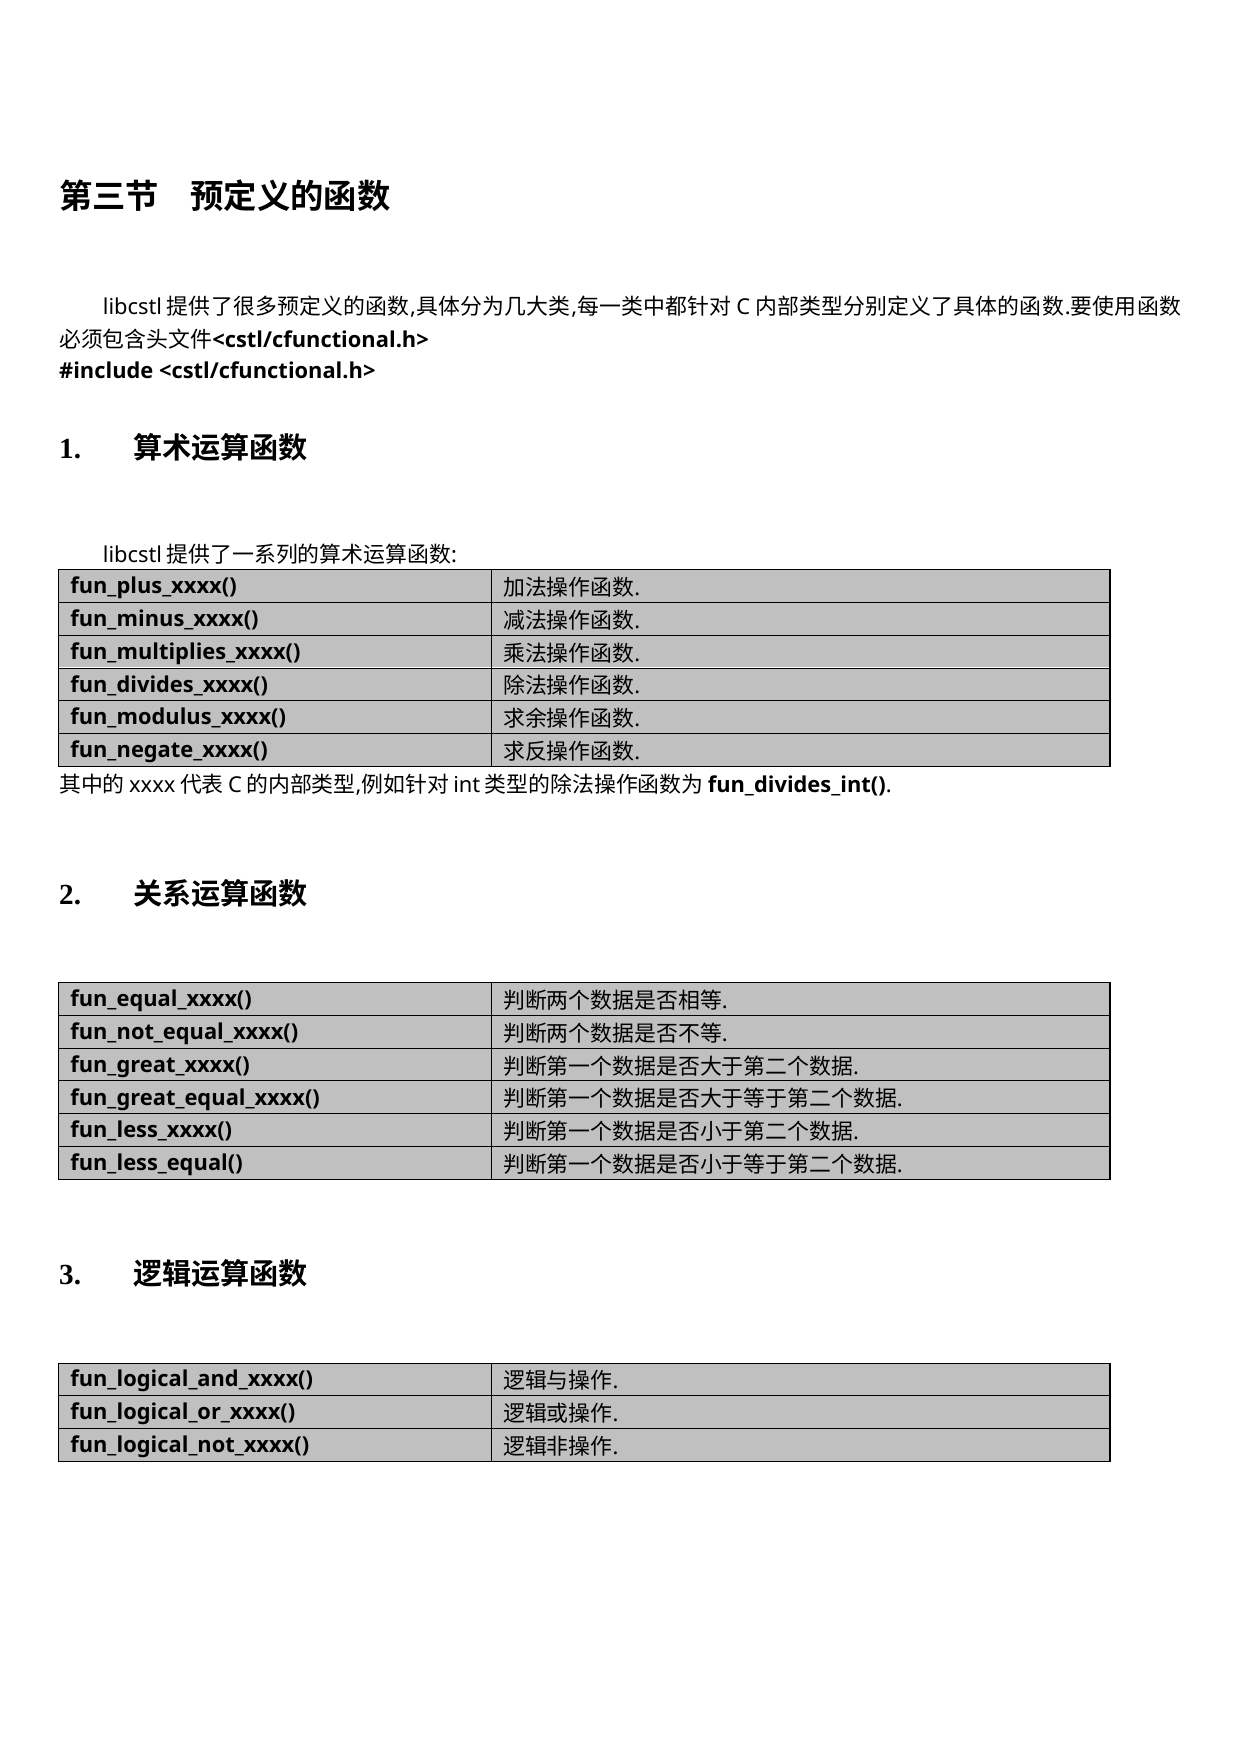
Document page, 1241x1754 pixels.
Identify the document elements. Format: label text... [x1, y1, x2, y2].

text libcstl提供了很多预定义的函数,具体分为几大类,每一类中都针对C内部类型分别定义了具体的函数.要使用函数必须包含头文件<cstl/cfunctional.h> [59, 289, 1181, 354]
table_cell fun_great_xxxx() [59, 1049, 491, 1080]
table_header 加法操作函数. [492, 570, 1109, 602]
table_cell fun_divides_xxxx() [59, 669, 491, 700]
table_cell 判断第一个数据是否大于第二个数据. [492, 1049, 1109, 1080]
table_cell fun_less_equal() [59, 1147, 491, 1179]
table_cell fun_not_equal_xxxx() [59, 1016, 491, 1048]
table_cell fun_great_equal_xxxx() [59, 1081, 491, 1113]
text 其中的xxxx代表C的内部类型,例如针对int类型的除法操作函数为fun_divides_int(). [59, 767, 1181, 799]
table_cell 除法操作函数. [492, 669, 1109, 700]
table_cell 逻辑非操作. [492, 1429, 1109, 1461]
table_cell 判断两个数据是否不等. [492, 1016, 1109, 1048]
table_cell fun_minus_xxxx() [59, 603, 491, 635]
table_cell fun_less_xxxx() [59, 1114, 491, 1146]
table_cell 判断第一个数据是否小于等于第二个数据. [492, 1147, 1109, 1179]
table_cell fun_negate_xxxx() [59, 734, 491, 766]
table_cell fun_logical_not_xxxx() [59, 1429, 491, 1461]
table_cell 求余操作函数. [492, 701, 1109, 733]
text #include <cstl/cfunctional.h> [59, 354, 1181, 387]
table_cell fun_multiplies_xxxx() [59, 636, 491, 667]
subtitle 逻辑运算函数 [59, 1239, 1181, 1304]
subtitle 算术运算函数 [59, 414, 1181, 479]
table_cell 逻辑或操作. [492, 1396, 1109, 1428]
subtitle 预定义的函数 [59, 162, 1181, 227]
table_cell fun_modulus_xxxx() [59, 701, 491, 733]
table_header 判断两个数据是否相等. [492, 983, 1109, 1015]
table_cell 求反操作函数. [492, 734, 1109, 766]
table_cell 判断第一个数据是否大于等于第二个数据. [492, 1081, 1109, 1113]
table_header fun_plus_xxxx() [59, 570, 491, 602]
table_header fun_equal_xxxx() [59, 983, 491, 1015]
table_header fun_logical_and_xxxx() [59, 1364, 491, 1395]
table_header 逻辑与操作. [492, 1364, 1109, 1395]
subtitle 关系运算函数 [59, 859, 1181, 924]
table_cell fun_logical_or_xxxx() [59, 1396, 491, 1428]
table_cell 判断第一个数据是否小于第二个数据. [492, 1114, 1109, 1146]
table_cell 乘法操作函数. [492, 636, 1109, 667]
table_cell 减法操作函数. [492, 603, 1109, 635]
text libcstl提供了一系列的算术运算函数: [59, 537, 1181, 569]
